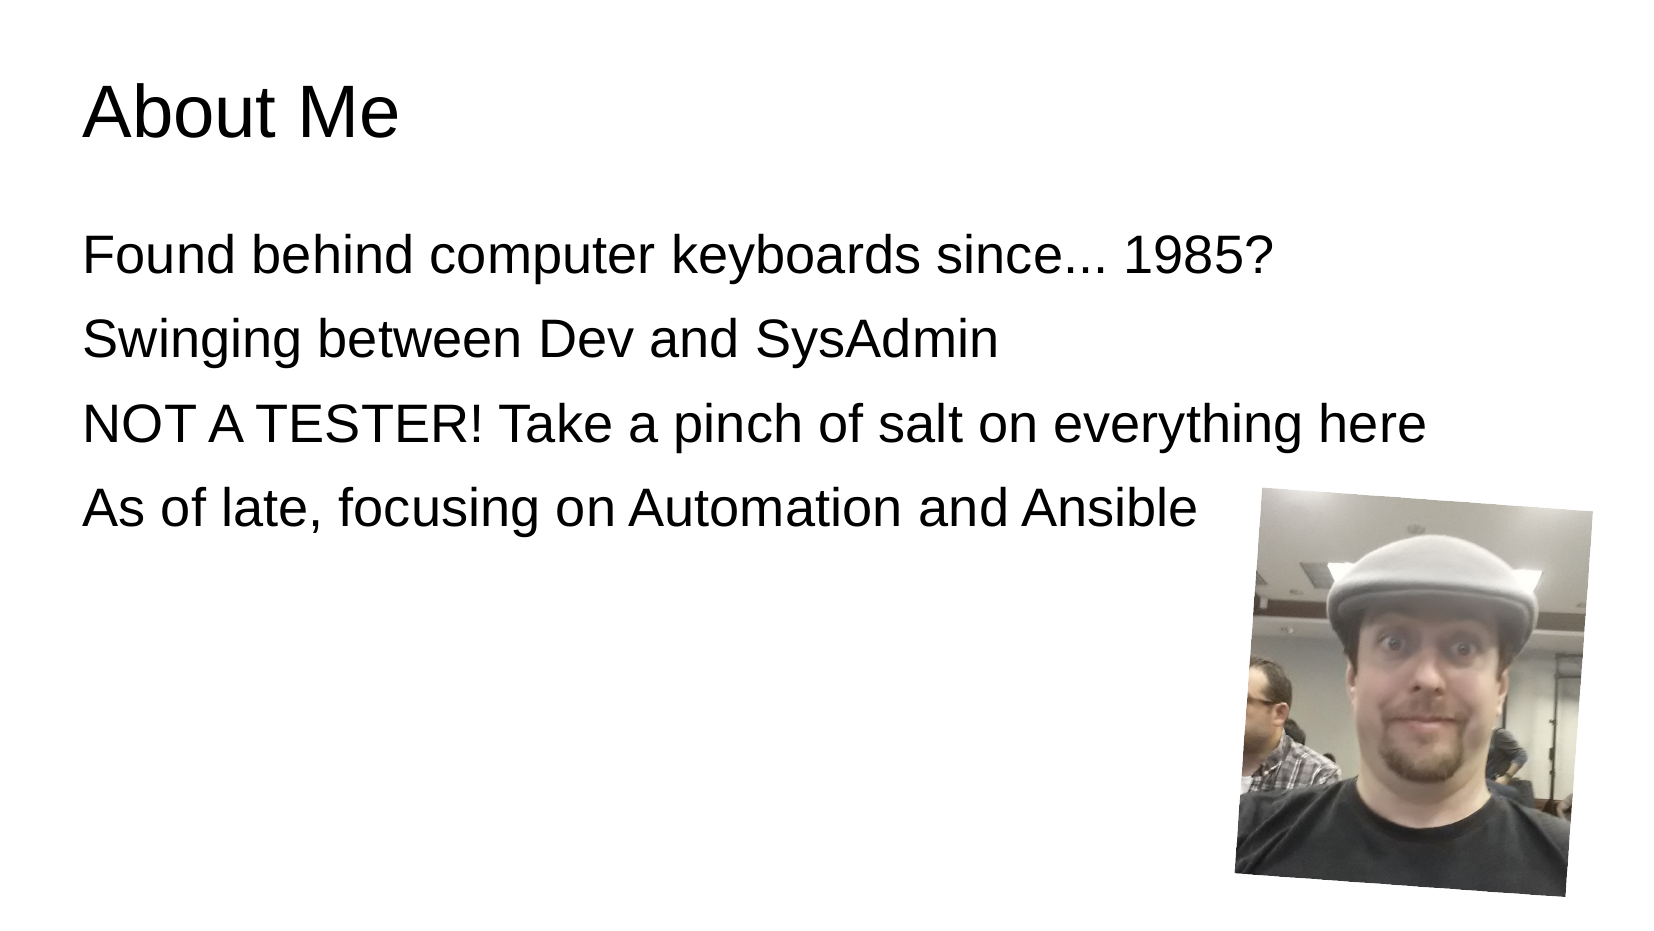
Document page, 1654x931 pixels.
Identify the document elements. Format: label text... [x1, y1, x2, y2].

picture [1234, 488, 1593, 897]
title About Me [82, 35, 1235, 189]
list Found behind computer keyboards since... 1985? Swinging between Dev and SysAdmin NOT A TESTER! Take a pinch of salt on everything here As of late, focusing on Automation and Ansible [82, 224, 1571, 764]
